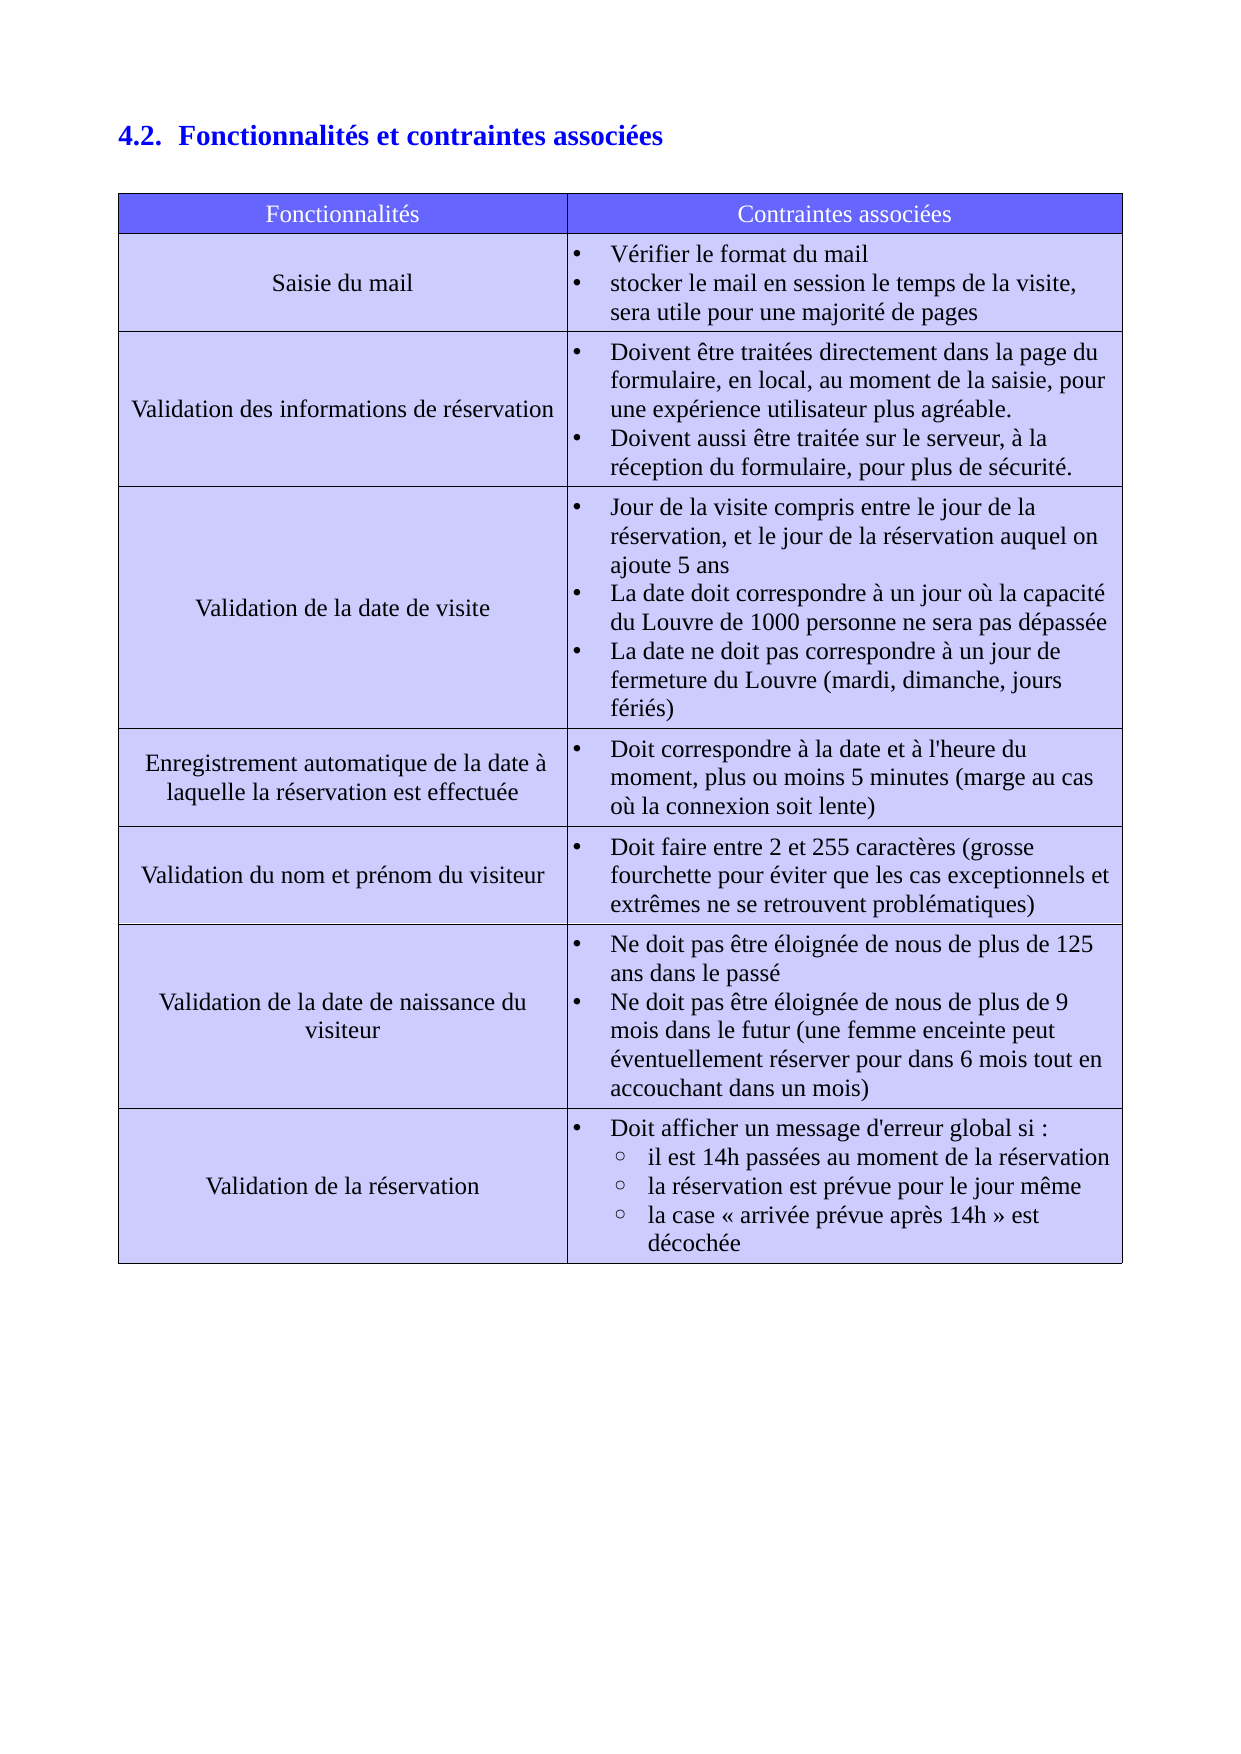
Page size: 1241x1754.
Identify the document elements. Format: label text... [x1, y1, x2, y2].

table_cell Validation de la date de visite [119, 487, 567, 728]
subtitle Fonctionnalités et contraintes associées [118, 118, 1122, 152]
table_header Fonctionnalités [119, 194, 567, 233]
table_cell Doivent être traitées directement dans la page du formulaire, en local, au moment de la saisie, pour une expérience utilisateur plus agréable. Doivent aussi être traitée sur le serveur, à la réception du formulaire, pour plus de sécurité. [568, 332, 1122, 486]
table_cell Doit faire entre 2 et 255 caractères (grosse fourchette pour éviter que les cas exceptionnels et extrêmes ne se retrouvent problématiques) [568, 827, 1122, 923]
table_cell Jour de la visite compris entre le jour de la réservation, et le jour de la réservation auquel on ajoute 5 ans La date doit correspondre à un jour où la capacité du Louvre de 1000 personne ne sera pas dépassée La date ne doit pas correspondre à un jour de fermeture du Louvre (mardi, dimanche, jours fériés) [568, 487, 1122, 728]
table_cell Doit correspondre à la date et à l'heure du moment, plus ou moins 5 minutes (marge au cas où la connexion soit lente) [568, 729, 1122, 826]
table_cell Validation de la date de naissance du visiteur [119, 925, 567, 1108]
table_cell Validation des informations de réservation [119, 332, 567, 486]
table_cell Validation de la réservation [119, 1109, 567, 1263]
table_cell Doit afficher un message d'erreur global si : il est 14h passées au moment de la réservation la réservation est prévue pour le jour même la case « arrivée prévue après 14h » est décochée [568, 1109, 1122, 1263]
table_cell Saisie du mail [119, 234, 567, 331]
table_cell Enregistrement automatique de la date à laquelle la réservation est effectuée [119, 729, 567, 826]
table_cell Ne doit pas être éloignée de nous de plus de 125 ans dans le passé Ne doit pas être éloignée de nous de plus de 9 mois dans le futur (une femme enceinte peut éventuellement réserver pour dans 6 mois tout en accouchant dans un mois) [568, 925, 1122, 1108]
table_cell Validation du nom et prénom du visiteur [119, 827, 567, 923]
table_header Contraintes associées [568, 194, 1122, 233]
table_cell Vérifier le format du mail stocker le mail en session le temps de la visite, sera utile pour une majorité de pages [568, 234, 1122, 331]
